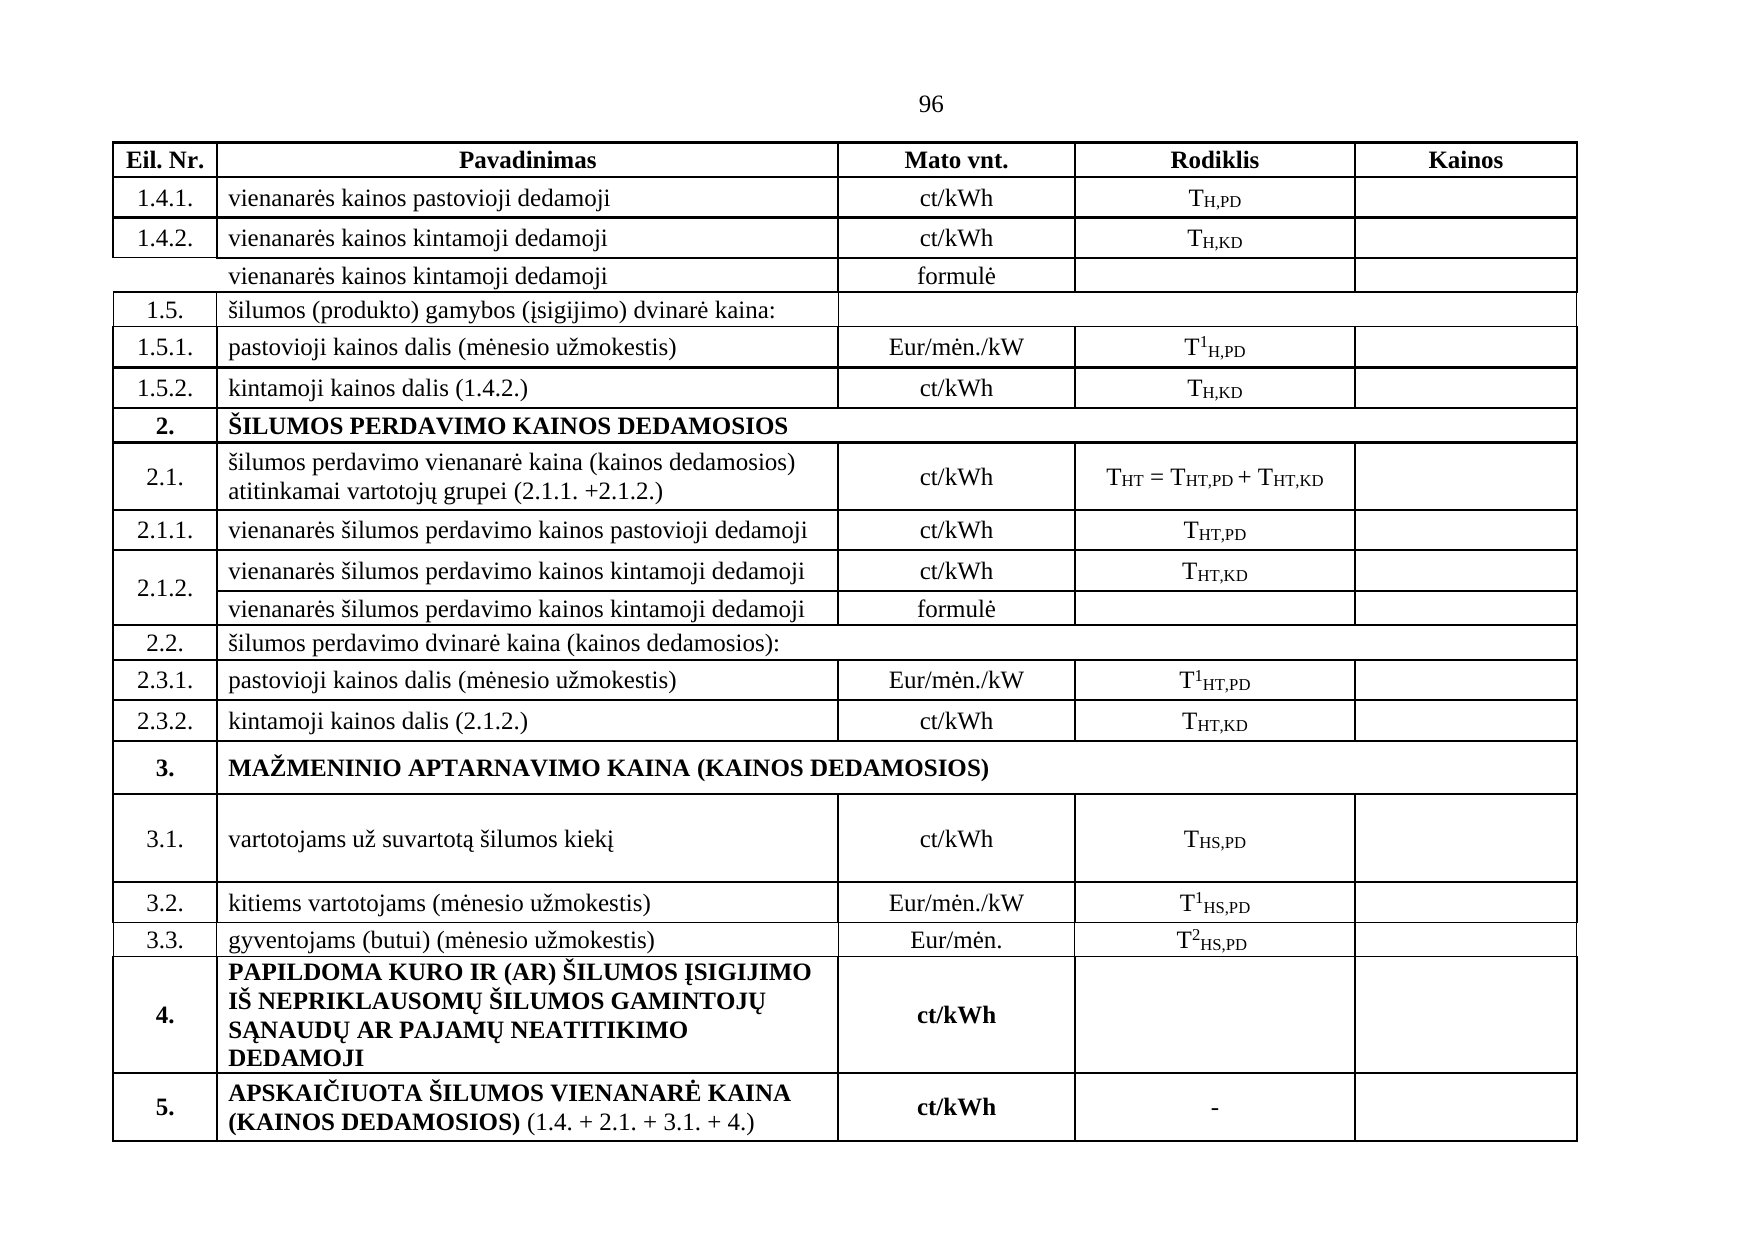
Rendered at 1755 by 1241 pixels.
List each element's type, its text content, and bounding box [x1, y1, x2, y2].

table_cell Eur/mėn./kW [839, 327, 1074, 366]
table_cell vienanarės šilumos perdavimo kainos kintamoji dedamoji [218, 592, 837, 624]
table_cell [1356, 369, 1576, 407]
table_header Kainos [1356, 144, 1576, 176]
table_cell TH,KD [1076, 219, 1354, 257]
table_cell [839, 293, 1576, 326]
table_cell 1.4.1. [114, 178, 216, 216]
table_cell ct/kWh [839, 369, 1074, 407]
table_cell [1076, 592, 1354, 624]
table_cell vienanarės šilumos perdavimo kainos kintamoji dedamoji [218, 551, 837, 590]
table_cell 3.3. [114, 923, 216, 956]
table_cell 2.3.1. [114, 661, 216, 699]
table_cell PAPILDOMA KURO IR (AR) ŠILUMOS ĮSIGIJIMO IŠ NEPRIKLAUSOMŲ ŠILUMOS GAMINTOJŲ SĄNAUDŲ AR PAJAMŲ NEATITIKIMO DEDAMOJI [218, 957, 837, 1072]
table_cell THS,PD [1076, 795, 1354, 881]
table_cell gyventojams (butui) (mėnesio užmokestis) [217, 923, 838, 956]
table_cell - [1076, 1074, 1354, 1139]
table_cell vienanarės kainos kintamoji dedamoji [218, 219, 837, 257]
table_cell [1356, 883, 1576, 922]
table_cell 1.5.2. [114, 369, 216, 407]
table_cell [1356, 701, 1576, 740]
table_header Mato vnt. [839, 144, 1074, 176]
table_cell vienanarės kainos pastovioji dedamoji [218, 178, 837, 216]
table_cell ct/kWh [839, 219, 1074, 257]
table_cell 3.1. [114, 795, 216, 881]
table_cell ct/kWh [839, 1074, 1074, 1139]
table_cell MAŽMENINIO APTARNAVIMO KAINA (KAINOS DEDAMOSIOS) [218, 742, 1576, 793]
table_cell THT,KD [1076, 701, 1354, 740]
table_cell formulė [839, 592, 1074, 624]
table_cell Eur/mėn. [839, 923, 1074, 956]
table_cell ct/kWh [839, 178, 1074, 216]
table_cell TH,PD [1076, 178, 1354, 216]
table_cell 2.2. [114, 626, 216, 658]
table_cell vienanarės šilumos perdavimo kainos pastovioji dedamoji [218, 511, 837, 549]
table_cell [1356, 923, 1576, 956]
table_cell 2.1. [114, 444, 216, 508]
table_cell T2HS,PD [1075, 923, 1354, 956]
table_cell 5. [114, 1074, 216, 1139]
table_cell 3. [114, 742, 216, 793]
table_header Eil. Nr. [114, 144, 216, 176]
table_cell ct/kWh [839, 701, 1074, 740]
table_cell 2.3.2. [114, 701, 216, 740]
table_cell T1HS,PD [1076, 883, 1354, 922]
table_cell [1356, 327, 1576, 366]
table_cell 2.1.2. [114, 551, 216, 624]
table_cell TH,KD [1076, 369, 1354, 407]
table_cell vienanarės kainos kintamoji dedamoji [217, 259, 837, 291]
table_cell šilumos perdavimo vienanarė kaina (kainos dedamosios) atitinkamai vartotojų grupei (2.1.1. +2.1.2.) [218, 444, 837, 508]
table_cell T1H,PD [1076, 327, 1354, 366]
table_cell Eur/mėn./kW [839, 661, 1074, 699]
table_cell [1076, 259, 1354, 291]
table_cell [1356, 444, 1576, 508]
table_cell kitiems vartotojams (mėnesio užmokestis) [218, 883, 837, 922]
table_cell formulė [839, 259, 1074, 291]
table_cell APSKAIČIUOTA ŠILUMOS VIENANARĖ KAINA (KAINOS DEDAMOSIOS) (1.4. + 2.1. + 3.1. + 4.) [218, 1074, 837, 1139]
table_cell [1076, 957, 1354, 1072]
table_cell 1.4.2. [114, 219, 216, 257]
table_cell 3.2. [114, 883, 216, 922]
table_cell 1.5. [114, 293, 216, 326]
table_cell 4. [114, 957, 216, 1072]
table_cell [1356, 219, 1576, 257]
table_cell šilumos (produkto) gamybos (įsigijimo) dvinarė kaina: [217, 293, 838, 326]
table_cell [1356, 259, 1576, 291]
table_cell Eur/mėn./kW [839, 883, 1074, 922]
table_cell THT,PD [1076, 511, 1354, 549]
table_cell 1.5.1. [114, 327, 216, 366]
table_cell [1356, 178, 1576, 216]
table_cell THT,KD [1076, 551, 1354, 590]
table_cell vartotojams už suvartotą šilumos kiekį [218, 795, 837, 881]
table_cell T1HT,PD [1076, 661, 1354, 699]
table_cell [1356, 551, 1576, 590]
table_cell kintamoji kainos dalis (1.4.2.) [218, 369, 837, 407]
table_cell šilumos perdavimo dvinarė kaina (kainos dedamosios): [218, 626, 1576, 658]
table_cell THT = THT,PD + THT,KD [1076, 444, 1354, 508]
table_cell [1356, 795, 1576, 881]
table_header Pavadinimas [218, 144, 837, 176]
table_cell ct/kWh [839, 551, 1074, 590]
table_cell [1356, 511, 1576, 549]
table_cell ct/kWh [839, 957, 1074, 1072]
table_cell [1356, 661, 1576, 699]
table_cell [1356, 1074, 1576, 1139]
table_header Rodiklis [1076, 144, 1354, 176]
table_cell ct/kWh [839, 511, 1074, 549]
table_cell pastovioji kainos dalis (mėnesio užmokestis) [218, 327, 837, 366]
table_cell 2.1.1. [114, 511, 216, 549]
table_cell ct/kWh [839, 444, 1074, 508]
table_cell [1356, 592, 1576, 624]
table_cell ŠILUMOS PERDAVIMO KAINOS DEDAMOSIOS [218, 409, 1576, 441]
table_cell kintamoji kainos dalis (2.1.2.) [218, 701, 837, 740]
table_cell 2. [114, 409, 216, 441]
table_cell ct/kWh [839, 795, 1074, 881]
table_cell pastovioji kainos dalis (mėnesio užmokestis) [218, 661, 837, 699]
table_cell [1356, 957, 1576, 1072]
